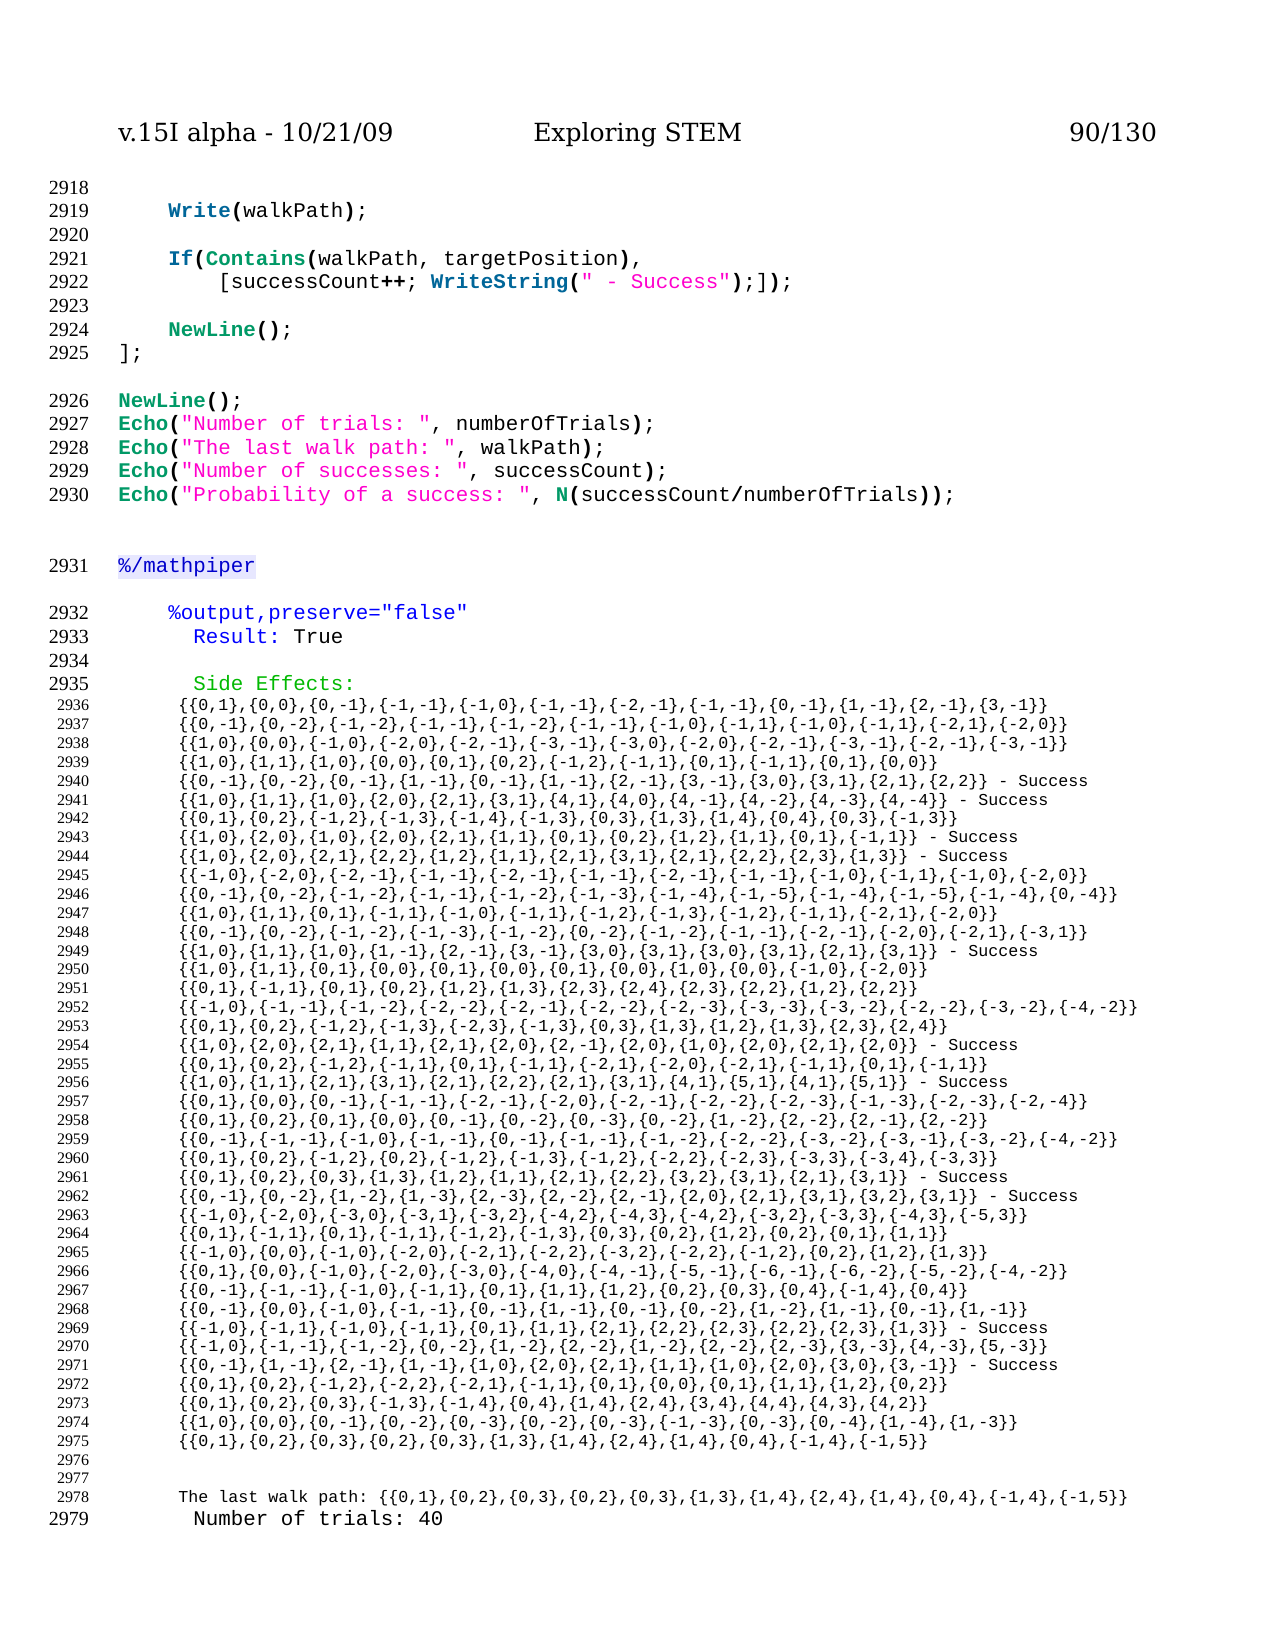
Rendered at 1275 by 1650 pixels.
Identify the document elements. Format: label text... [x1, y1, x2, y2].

text Number of trials: 40 [118, 1508, 1157, 1531]
text {{1,0},{2,0},{2,1},{1,1},{2,1},{2,0},{2,-1},{2,0},{1,0},{2,0},{2,1},{2,0}} - Success [118, 1036, 1157, 1055]
text {{1,0},{0,0},{-1,0},{-2,0},{-2,-1},{-3,-1},{-3,0},{-2,0},{-2,-1},{-3,-1},{-2,-1},{-3,-1}} [118, 735, 1157, 753]
text Echo("Number of trials: ", numberOfTrials); [118, 413, 1157, 437]
text {{0,-1},{0,0},{-1,0},{-1,-1},{0,-1},{1,-1},{0,-1},{0,-2},{1,-2},{1,-1},{0,-1},{1,-1}} [118, 1300, 1157, 1319]
text {{0,1},{0,2},{-1,2},{-1,3},{-2,3},{-1,3},{0,3},{1,3},{1,2},{1,3},{2,3},{2,4}} [118, 1017, 1157, 1036]
text {{1,0},{0,0},{0,-1},{0,-2},{0,-3},{0,-2},{0,-3},{-1,-3},{0,-3},{0,-4},{1,-4},{1,-3}} [118, 1413, 1157, 1432]
text {{-1,0},{0,0},{-1,0},{-2,0},{-2,1},{-2,2},{-3,2},{-2,2},{-1,2},{0,2},{1,2},{1,3}} [118, 1244, 1157, 1263]
text {{0,-1},{-1,-1},{-1,0},{-1,1},{0,1},{1,1},{1,2},{0,2},{0,3},{0,4},{-1,4},{0,4}} [118, 1281, 1157, 1300]
text %output,preserve="false" [118, 602, 1157, 626]
text {{0,1},{0,2},{0,3},{-1,3},{-1,4},{0,4},{1,4},{2,4},{3,4},{4,4},{4,3},{4,2}} [118, 1394, 1157, 1413]
text {{-1,0},{-1,-1},{-1,-2},{0,-2},{1,-2},{2,-2},{1,-2},{2,-2},{2,-3},{3,-3},{4,-3},{5,-3}} [118, 1338, 1157, 1357]
text Echo("The last walk path: ", walkPath); [118, 437, 1157, 461]
text {{0,-1},{1,-1},{2,-1},{1,-1},{1,0},{2,0},{2,1},{1,1},{1,0},{2,0},{3,0},{3,-1}} - Success [118, 1357, 1157, 1376]
text {{1,0},{1,1},{1,0},{0,0},{0,1},{0,2},{-1,2},{-1,1},{0,1},{-1,1},{0,1},{0,0}} [118, 753, 1157, 772]
text {{1,0},{1,1},{0,1},{0,0},{0,1},{0,0},{0,1},{0,0},{1,0},{0,0},{-1,0},{-2,0}} [118, 961, 1157, 980]
text %/mathpiper [118, 555, 1157, 579]
text NewLine(); [118, 319, 1157, 342]
text {{0,1},{0,0},{0,-1},{-1,-1},{-1,0},{-1,-1},{-2,-1},{-1,-1},{0,-1},{1,-1},{2,-1},{3,-1}} [118, 697, 1157, 716]
text {{0,1},{0,2},{-1,2},{-2,2},{-2,1},{-1,1},{0,1},{0,0},{0,1},{1,1},{1,2},{0,2}} [118, 1376, 1157, 1394]
text {{0,-1},{0,-2},{-1,-2},{-1,-3},{-1,-2},{0,-2},{-1,-2},{-1,-1},{-2,-1},{-2,0},{-2,1},{-3,1}} [118, 923, 1157, 942]
text {{0,1},{0,0},{-1,0},{-2,0},{-3,0},{-4,0},{-4,-1},{-5,-1},{-6,-1},{-6,-2},{-5,-2},{-4,-2}} [118, 1263, 1157, 1281]
text {{1,0},{2,0},{2,1},{2,2},{1,2},{1,1},{2,1},{3,1},{2,1},{2,2},{2,3},{1,3}} - Success [118, 848, 1157, 867]
text {{0,1},{-1,1},{0,1},{-1,1},{-1,2},{-1,3},{0,3},{0,2},{1,2},{0,2},{0,1},{1,1}} [118, 1225, 1157, 1244]
text If(Contains(walkPath, targetPosition), [118, 248, 1157, 271]
text {{0,-1},{0,-2},{0,-1},{1,-1},{0,-1},{1,-1},{2,-1},{3,-1},{3,0},{3,1},{2,1},{2,2}} - Success [118, 772, 1157, 791]
text {{-1,0},{-2,0},{-3,0},{-3,1},{-3,2},{-4,2},{-4,3},{-4,2},{-3,2},{-3,3},{-4,3},{-5,3}} [118, 1206, 1157, 1225]
text {{1,0},{2,0},{1,0},{2,0},{2,1},{1,1},{0,1},{0,2},{1,2},{1,1},{0,1},{-1,1}} - Success [118, 829, 1157, 848]
text Side Effects: [118, 673, 1157, 697]
text [successCount++; WriteString(" - Success");]); [118, 271, 1157, 295]
text {{-1,0},{-2,0},{-2,-1},{-1,-1},{-2,-1},{-1,-1},{-2,-1},{-1,-1},{-1,0},{-1,1},{-1,0},{-2,0}} [118, 867, 1157, 886]
text {{1,0},{1,1},{1,0},{2,0},{2,1},{3,1},{4,1},{4,0},{4,-1},{4,-2},{4,-3},{4,-4}} - Success [118, 791, 1157, 810]
text {{0,-1},{0,-2},{-1,-2},{-1,-1},{-1,-2},{-1,-1},{-1,0},{-1,1},{-1,0},{-1,1},{-2,1},{-2,0}} [118, 716, 1157, 735]
text The last walk path: {{0,1},{0,2},{0,3},{0,2},{0,3},{1,3},{1,4},{2,4},{1,4},{0,4},{-1,4},{-1,5}} [118, 1489, 1157, 1508]
text {{-1,0},{-1,-1},{-1,-2},{-2,-2},{-2,-1},{-2,-2},{-2,-3},{-3,-3},{-3,-2},{-2,-2},{-3,-2},{-4,-2}} [118, 999, 1157, 1017]
text {{0,1},{0,2},{0,3},{0,2},{0,3},{1,3},{1,4},{2,4},{1,4},{0,4},{-1,4},{-1,5}} [118, 1432, 1157, 1451]
text NewLine(); [118, 389, 1157, 413]
text {{-1,0},{-1,1},{-1,0},{-1,1},{0,1},{1,1},{2,1},{2,2},{2,3},{2,2},{2,3},{1,3}} - Success [118, 1319, 1157, 1338]
text {{0,-1},{0,-2},{1,-2},{1,-3},{2,-3},{2,-2},{2,-1},{2,0},{2,1},{3,1},{3,2},{3,1}} - Success [118, 1187, 1157, 1206]
text {{0,1},{0,2},{-1,2},{-1,1},{0,1},{-1,1},{-2,1},{-2,0},{-2,1},{-1,1},{0,1},{-1,1}} [118, 1055, 1157, 1074]
text {{0,1},{0,0},{0,-1},{-1,-1},{-2,-1},{-2,0},{-2,-1},{-2,-2},{-2,-3},{-1,-3},{-2,-3},{-2,-4}} [118, 1093, 1157, 1112]
text {{0,1},{0,2},{-1,2},{0,2},{-1,2},{-1,3},{-1,2},{-2,2},{-2,3},{-3,3},{-3,4},{-3,3}} [118, 1149, 1157, 1168]
text {{0,1},{0,2},{-1,2},{-1,3},{-1,4},{-1,3},{0,3},{1,3},{1,4},{0,4},{0,3},{-1,3}} [118, 810, 1157, 829]
text {{0,1},{-1,1},{0,1},{0,2},{1,2},{1,3},{2,3},{2,4},{2,3},{2,2},{1,2},{2,2}} [118, 980, 1157, 999]
text Echo("Number of successes: ", successCount); [118, 461, 1157, 484]
text Result: True [118, 626, 1157, 650]
text {{0,1},{0,2},{0,1},{0,0},{0,-1},{0,-2},{0,-3},{0,-2},{1,-2},{2,-2},{2,-1},{2,-2}} [118, 1112, 1157, 1131]
text Write(walkPath); [118, 200, 1157, 224]
text Echo("Probability of a success: ", N(successCount/numberOfTrials)); [118, 484, 1157, 508]
text {{1,0},{1,1},{0,1},{-1,1},{-1,0},{-1,1},{-1,2},{-1,3},{-1,2},{-1,1},{-2,1},{-2,0}} [118, 904, 1157, 923]
text {{1,0},{1,1},{1,0},{1,-1},{2,-1},{3,-1},{3,0},{3,1},{3,0},{3,1},{2,1},{3,1}} - Success [118, 942, 1157, 961]
text {{1,0},{1,1},{2,1},{3,1},{2,1},{2,2},{2,1},{3,1},{4,1},{5,1},{4,1},{5,1}} - Success [118, 1074, 1157, 1093]
text {{0,-1},{-1,-1},{-1,0},{-1,-1},{0,-1},{-1,-1},{-1,-2},{-2,-2},{-3,-2},{-3,-1},{-3,-2},{-4,-2}} [118, 1131, 1157, 1149]
text {{0,1},{0,2},{0,3},{1,3},{1,2},{1,1},{2,1},{2,2},{3,2},{3,1},{2,1},{3,1}} - Success [118, 1168, 1157, 1187]
text {{0,-1},{0,-2},{-1,-2},{-1,-1},{-1,-2},{-1,-3},{-1,-4},{-1,-5},{-1,-4},{-1,-5},{-1,-4},{0,-4}} [118, 886, 1157, 904]
text ]; [118, 342, 1157, 366]
